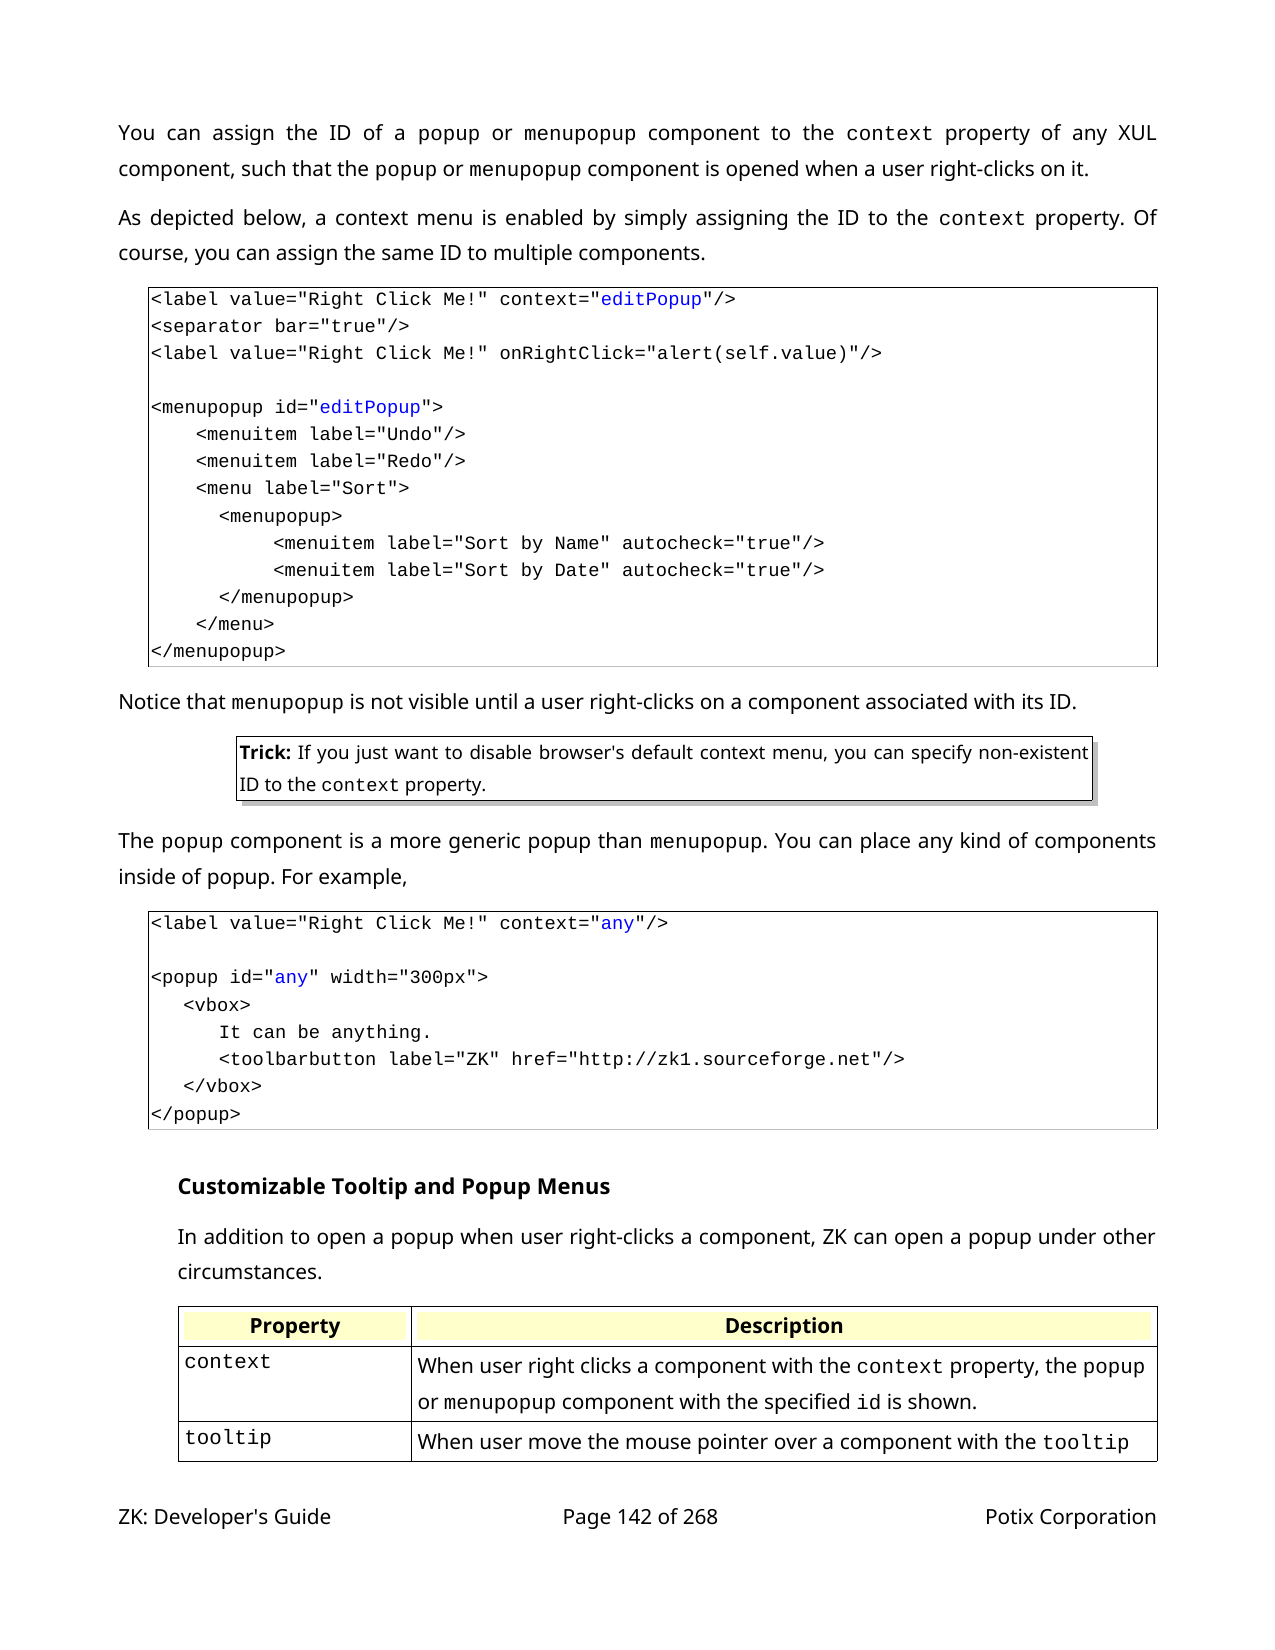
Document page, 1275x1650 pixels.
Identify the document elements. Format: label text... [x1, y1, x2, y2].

text </popup> [149, 1101, 1157, 1129]
text <vbox> [149, 993, 1157, 1017]
text <popup id="any" width="300px"> [149, 965, 1157, 990]
text Trick: If you just want to disable browser's default context menu, you can specify non-existent ID to the context property. [237, 737, 1092, 800]
text As depicted below, a context menu is enabled by simply assigning the ID to the context property. Of course, you can assign the same ID to multiple components. [118, 203, 1157, 267]
table_header Property [179, 1307, 411, 1346]
table_cell When user right clicks a component with the context property, the popup or menupopup component with the specified id is shown. [412, 1347, 1157, 1421]
text It can be anything. [149, 1020, 1157, 1044]
text <label value="Right Click Me!" context="editPopup"/> [149, 288, 1157, 311]
text The popup component is a more generic popup than menupopup. You can place any kind of components inside of popup. For example, [118, 827, 1157, 890]
text Notice that menupopup is not visible until a user right-clicks on a component associated with its ID. [118, 687, 1157, 716]
text <menuitem label="Sort by Name" autocheck="true"/> [149, 531, 1157, 555]
text <menupopup> [149, 503, 1157, 528]
text <label value="Right Click Me!" context="any"/> [149, 912, 1157, 935]
text You can assign the ID of a popup or menupopup component to the context property of any XUL component, such that the popup or menupopup component is opened when a user right-clicks on it. [118, 118, 1157, 182]
text <toolbarbutton label="ZK" href="http://zk1.sourceforge.net"/> [149, 1047, 1157, 1071]
text <menuitem label="Redo"/> [149, 449, 1157, 473]
text <separator bar="true"/> <label value="Right Click Me!" onRightClick="alert(self.value)"/> [149, 314, 1157, 392]
text </vbox> [149, 1074, 1157, 1098]
text <menuitem label="Sort by Date" autocheck="true"/> [149, 558, 1157, 582]
text </menupopup> [149, 639, 1157, 666]
table_cell tooltip [179, 1422, 411, 1461]
table_cell context [179, 1347, 411, 1421]
subtitle Customizable Tooltip and Popup Menus [177, 1171, 1157, 1201]
table_header Description [412, 1307, 1157, 1346]
table_cell When user move the mouse pointer over a component with the tooltip [412, 1422, 1157, 1461]
text <menupopup id="editPopup"> [149, 395, 1157, 419]
text </menupopup> [149, 585, 1157, 609]
text <menu label="Sort"> [149, 476, 1157, 501]
text In addition to open a popup when user right-clicks a component, ZK can open a popup under other circumstances. [177, 1222, 1157, 1285]
text </menu> [149, 612, 1157, 636]
text <menuitem label="Undo"/> [149, 422, 1157, 446]
